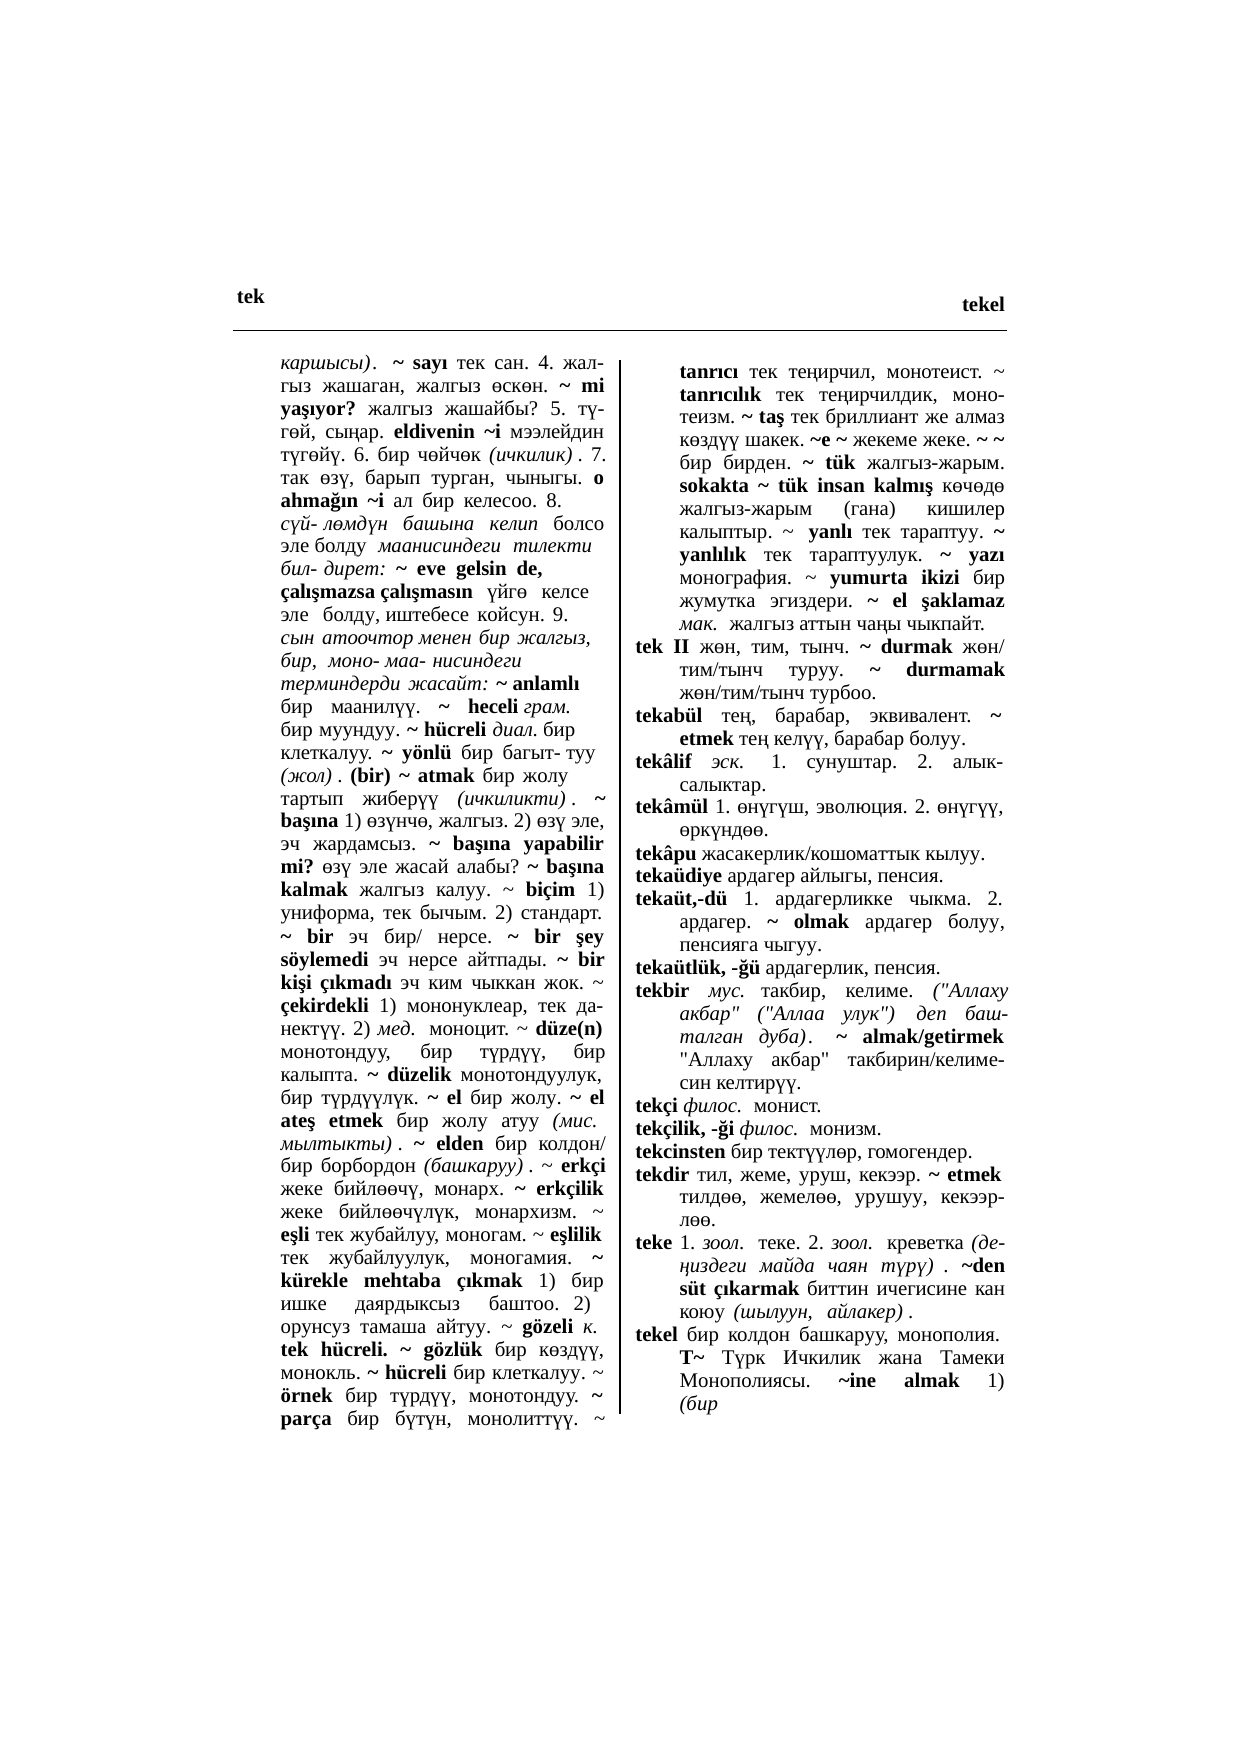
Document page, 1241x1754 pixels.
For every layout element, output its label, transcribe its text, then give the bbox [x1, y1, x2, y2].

text tekabül тең, барабар, эквивалент. ~ etmek тең келүү, барабар болуу. [635, 704, 1005, 750]
text tekcinsten бир тектүүлөр, гомогендер. [635, 1140, 1065, 1163]
text tekel бир колдон башкаруу, монополия. [635, 1323, 1065, 1346]
text tekdir тил, жеме, уруш, кекээр. ~ etmek [635, 1163, 1065, 1186]
text tek [175, 284, 264, 308]
text tekbir мус. такбир, келиме. ("Аллаху акбар" ("Аллаа улук") деп баш- талган дуба). ~ almak/getirmek [635, 979, 1008, 1048]
text ~ bir эч бир/ нерсе. ~ bir şey söylemedi эч нерсе айтпады. ~ bir kişi çıkmadı эч ким чыккан жок. ~ çekirdekli 1) мононуклеар, тек да- нектүү. 2) мед. моноцит. ~ düze(n) монотондуу, бир түрдүү, бир калыпта. ~ düzelik монотондуулук, бир түрдүүлүк. ~ el бир жолу. ~ el ateş etmek бир жолу атуу (мис. мылтыкты) . ~ elden бир колдон/ бир борбордон (башкаруу) . ~ erkçi жеке бийлөөчү, монарх. ~ erkçilik жеке бийлөөчүлүк, монархизм. ~ eşli тек жубайлуу, моногам. ~ eşlilik тек жубайлуулук, моногамия. ~ kürekle mehtaba çıkmak 1) бир ишке даярдыксыз баштоо. 2) орунсуз тамаша айтуу. ~ gözeli к. tek hücreli. ~ gözlük бир көздүү, монокль. ~ hücreli бир клеткалуу. ~ örnek бир түрдүү, монотондуу. ~ parça бир бүтүн, монолиттүү. ~ [280, 924, 606, 1429]
text tekçilik, -ği филос. монизм. [635, 1117, 1065, 1140]
text T~ Түрк Ичкилик жана Тамеки Монополиясы. ~ine almak 1) (бир [679, 1346, 1005, 1415]
text tekçi филос. монист. [635, 1094, 1065, 1117]
text каршысы). ~ sayı тек сан. 4. жал- гыз жашаган, жалгыз өскөн. ~ mi yaşıyor? жалгыз жашайбы? 5. тү- гөй, сыңар. eldivenin ~i мээлейдин түгөйү. 6. бир чөйчөк (ичкилик) . 7. так өзү, барып турган, чыныгы. o ahmağın ~i ал бир келесоо. 8. сүй- лөмдүн башына келип болсо эле болду маанисиндеги тилекти бил- дирет: ~ eve gelsin de, çalışmazsa çalışmasın үйгө келсе эле болду, иштебесе койсун. 9. сын атоочтор менен бир жалгыз, бир, моно- маа- нисиндеги терминдерди жасайт: ~ anlamlı бир маанилүү. ~ heceli грам. бир муундуу. ~ hücreli диал. бир клеткалуу. ~ yönlü бир багыт- туу (жол) . (bir) ~ atmak бир жолу тартып жиберүү (ичкиликти) . ~ başına 1) өзүнчө, жалгыз. 2) өзү эле, эч жардамсыз. ~ başına yapabilir mi? өзү эле жасай алабы? ~ başına kalmak жалгыз калуу. ~ biçim 1) униформа, тек бычым. 2) стандарт. [280, 350, 609, 924]
text tanrıcı тек теңирчил, монотеист. ~ tanrıcılık тек теңирчилдик, моно- теизм. ~ taş тек бриллиант же алмаз көздүү шакек. ~e ~ жекеме жеке. ~ ~ бир бирден. ~ tük жалгыз-жарым. sokakta ~ tük insan kalmış көчөдө жалгыз-жарым (гана) кишилер калыптыр. ~ yanlı тек тараптуу. ~ yanlılık тек тараптуулук. ~ yazı монография. ~ yumurta ikizi бир жумутка эгиздери. ~ el şaklamaz мак. жалгыз аттын чаңы чыкпайт. [679, 359, 1005, 635]
text tek II жөн, тим, тынч. ~ durmak жөн/ тим/тынч туруу. ~ durmamak жөн/тим/тынч турбоо. [635, 635, 1005, 704]
text тилдөө, жемелөө, урушуу, кекээр- лөө. [679, 1186, 1004, 1231]
text tekaütlük, -ğü ардагерлик, пенсия. [635, 956, 1065, 979]
text tekâlif эск. 1. сунуштар. 2. алык- [635, 750, 1065, 773]
text ардагер. ~ olmak ардагер болуу, пенсияга чыгуу. [679, 910, 1005, 956]
text ңиздеги майда чаян түрү) . ~den süt çıkarmak биттин ичегисине кан коюу (шылуун, айлакер) . [679, 1254, 1005, 1323]
text tekel [959, 292, 1007, 316]
text tekâmül 1. өнүгүш, эволюция. 2. өнүгүү, өркүндөө. [635, 796, 1005, 841]
text "Аллаху акбар" такбирин/келиме- син келтирүү. [679, 1048, 1004, 1094]
text салыктар. [679, 773, 767, 796]
text tekâpu жасакерлик/кошоматтык кылуу. tekaüdiye ардагер айлыгы, пенсия. tekaüt,-dü 1. ардагерликке чыкма. 2. [635, 842, 1004, 910]
text teke 1. зоол. теке. 2. зоол. креветка (де- [635, 1231, 1034, 1254]
